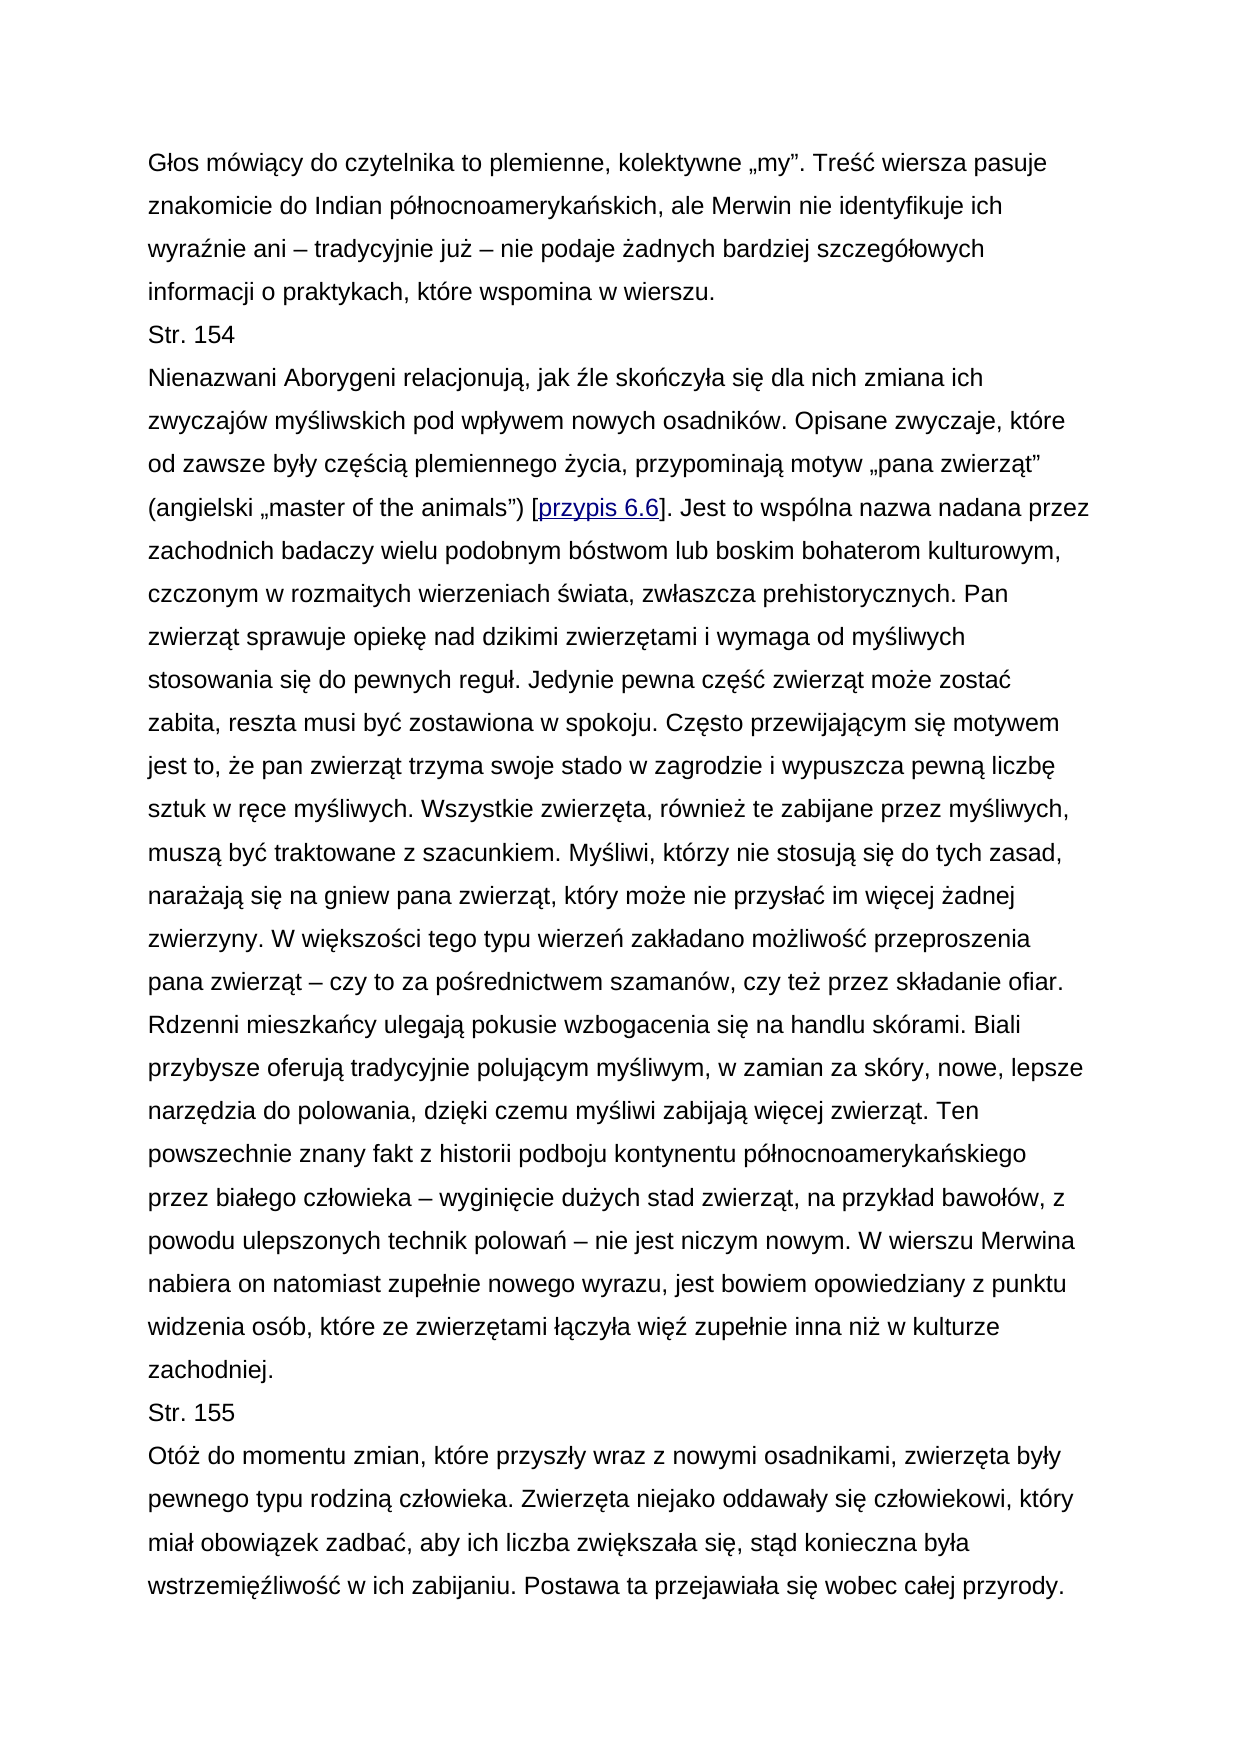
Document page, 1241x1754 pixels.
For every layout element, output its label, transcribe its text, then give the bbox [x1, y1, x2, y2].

text Str. 155 [148, 1398, 1093, 1427]
text Str. 154 [148, 320, 1093, 349]
text Rdzenni mieszkańcy ulegają pokusie wzbogacenia się na handlu skórami. Biali przybysze oferują tradycyjnie polującym myśliwym, w zamian za skóry, nowe, lepsze narzędzia do polowania, dzięki czemu myśliwi zabijają więcej zwierząt. Ten powszechnie znany fakt z historii podboju kontynentu północnoamerykańskiego przez białego człowieka – wyginięcie dużych stad zwierząt, na przykład bawołów, z powodu ulepszonych technik polowań – nie jest niczym nowym. W wierszu Merwina nabiera on natomiast zupełnie nowego wyrazu, jest bowiem opowiedziany z punktu widzenia osób, które ze zwierzętami łączyła więź zupełnie inna niż w kulturze zachodniej. [148, 1010, 1093, 1384]
text Otóż do momentu zmian, które przyszły wraz z nowymi osadnikami, zwierzęta były pewnego typu rodziną człowieka. Zwierzęta niejako oddawały się człowiekowi, który miał obowiązek zadbać, aby ich liczba zwiększała się, stąd konieczna była wstrzemięźliwość w ich zabijaniu. Postawa ta przejawiała się wobec całej przyrody. [148, 1441, 1093, 1599]
text Nienazwani Aborygeni relacjonują, jak źle skończyła się dla nich zmiana ich zwyczajów myśliwskich pod wpływem nowych osadników. Opisane zwyczaje, które od zawsze były częścią plemiennego życia, przypominają motyw „pana zwierząt” (angielski „master of the animals”) [przypis 6.6]. Jest to wspólna nazwa nadana przez zachodnich badaczy wielu podobnym bóstwom lub boskim bohaterom kulturowym, czczonym w rozmaitych wierzeniach świata, zwłaszcza prehistorycznych. Pan zwierząt sprawuje opiekę nad dzikimi zwierzętami i wymaga od myśliwych stosowania się do pewnych reguł. Jedynie pewna część zwierząt może zostać zabita, reszta musi być zostawiona w spokoju. Często przewijającym się motywem jest to, że pan zwierząt trzyma swoje stado w zagrodzie i wypuszcza pewną liczbę sztuk w ręce myśliwych. Wszystkie zwierzęta, również te zabijane przez myśliwych, muszą być traktowane z szacunkiem. Myśliwi, którzy nie stosują się do tych zasad, narażają się na gniew pana zwierząt, który może nie przysłać im więcej żadnej zwierzyny. W większości tego typu wierzeń zakładano możliwość przeproszenia pana zwierząt – czy to za pośrednictwem szamanów, czy też przez składanie ofiar. [148, 363, 1093, 996]
text Głos mówiący do czytelnika to plemienne, kolektywne „my”. Treść wiersza pasuje znakomicie do Indian północnoamerykańskich, ale Merwin nie identyfikuje ich wyraźnie ani – tradycyjnie już – nie podaje żadnych bardziej szczegółowych informacji o praktykach, które wspomina w wierszu. [148, 148, 1093, 306]
